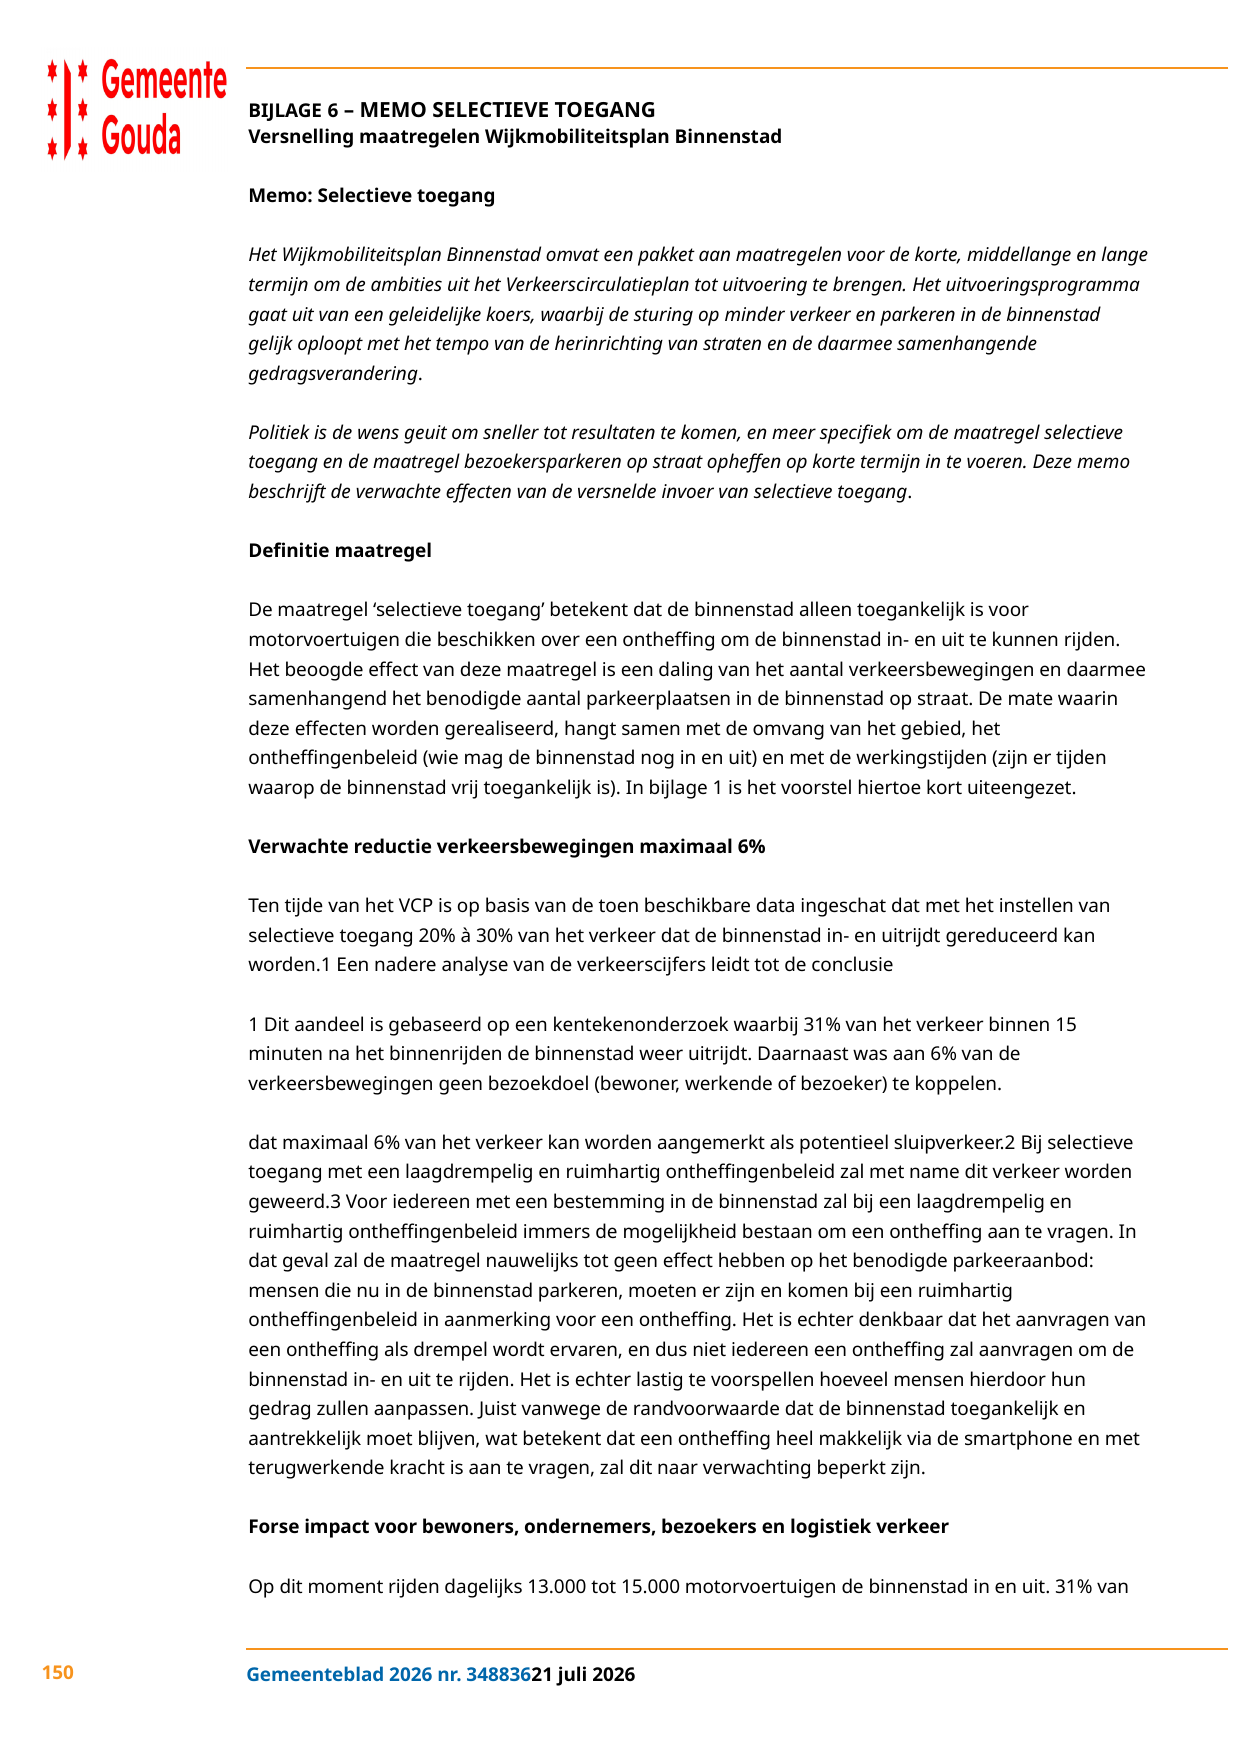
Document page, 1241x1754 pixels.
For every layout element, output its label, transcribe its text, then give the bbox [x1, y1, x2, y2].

text Politiek is de wens geuit om sneller tot resultaten te komen, en meer specifiek om de maatregel selectieve toegang en de maatregel bezoekersparkeren op straat opheffen op korte termijn in te voeren. Deze memo beschrijft de verwachte effecten van de versnelde invoer van selectieve toegang. [248, 419, 1152, 504]
text dat maximaal 6% van het verkeer kan worden aangemerkt als potentieel sluipverkeer.2 Bij selectieve toegang met een laagdrempelig en ruimhartig ontheffingenbeleid zal met name dit verkeer worden geweerd.3 Voor iedereen met een bestemming in de binnenstad zal bij een laagdrempelig en ruimhartig ontheffingenbeleid immers de mogelijkheid bestaan om een ontheffing aan te vragen. In dat geval zal de maatregel nauwelijks tot geen effect hebben op het benodigde parkeeraanbod: mensen die nu in de binnenstad parkeren, moeten er zijn en komen bij een ruimhartig ontheffingenbeleid in aanmerking voor een ontheffing. Het is echter denkbaar dat het aanvragen van een ontheffing als drempel wordt ervaren, en dus niet iedereen een ontheffing zal aanvragen om de binnenstad in- en uit te rijden. Het is echter lastig te voorspellen hoeveel mensen hierdoor hun gedrag zullen aanpassen. Juist vanwege de randvoorwaarde dat de binnenstad toegankelijk en aantrekkelijk moet blijven, wat betekent dat een ontheffing heel makkelijk via de smartphone en met terugwerkende kracht is aan te vragen, zal dit naar verwachting beperkt zijn. [248, 1129, 1152, 1480]
text Versnelling maatregelen Wijkmobiliteitsplan Binnenstad [248, 123, 1152, 149]
text De maatregel ‘selectieve toegang’ betekent dat de binnenstad alleen toegankelijk is voor motorvoertuigen die beschikken over een ontheffing om de binnenstad in- en uit te kunnen rijden. Het beoogde effect van deze maatregel is een daling van het aantal verkeersbewegingen en daarmee samenhangend het benodigde aantal parkeerplaatsen in de binnenstad op straat. De mate waarin deze effecten worden gerealiseerd, hangt samen met de omvang van het gebied, het ontheffingenbeleid (wie mag de binnenstad nog in en uit) en met de werkingstijden (zijn er tijden waarop de binnenstad vrij toegankelijk is). In bijlage 1 is het voorstel hiertoe kort uiteengezet. [248, 597, 1152, 800]
text Memo: Selectieve toegang [248, 182, 1152, 208]
text Definitie maatregel [248, 537, 1152, 563]
text Het Wijkmobiliteitsplan Binnenstad omvat een pakket aan maatregelen voor de korte, middellange en lange termijn om de ambities uit het Verkeerscirculatieplan tot uitvoering te brengen. Het uitvoeringsprogramma gaat uit van een geleidelijke koers, waarbij de sturing op minder verkeer en parkeren in de binnenstad gelijk oploopt met het tempo van de herinrichting van straten en de daarmee samenhangende gedragsverandering. [248, 242, 1152, 386]
text Ten tijde van het VCP is op basis van de toen beschikbare data ingeschat dat met het instellen van selectieve toegang 20% à 30% van het verkeer dat de binnenstad in- en uitrijdt gereduceerd kan worden.1 Een nadere analyse van de verkeerscijfers leidt tot de conclusie [248, 892, 1152, 977]
text BIJLAGE 6 – MEMO SELECTIEVE TOEGANG [248, 95, 1152, 123]
text Verwachte reductie verkeersbewegingen maximaal 6% [248, 833, 1152, 859]
picture [41, 47, 231, 172]
text 1 Dit aandeel is gebaseerd op een kentekenonderzoek waarbij 31% van het verkeer binnen 15 minuten na het binnenrijden de binnenstad weer uitrijdt. Daarnaast was aan 6% van de verkeersbewegingen geen bezoekdoel (bewoner, werkende of bezoeker) te koppelen. [248, 1011, 1152, 1096]
text Forse impact voor bewoners, ondernemers, bezoekers en logistiek verkeer [248, 1514, 1152, 1539]
text Op dit moment rijden dagelijks 13.000 tot 15.000 motorvoertuigen de binnenstad in en uit. 31% van [248, 1573, 1152, 1599]
